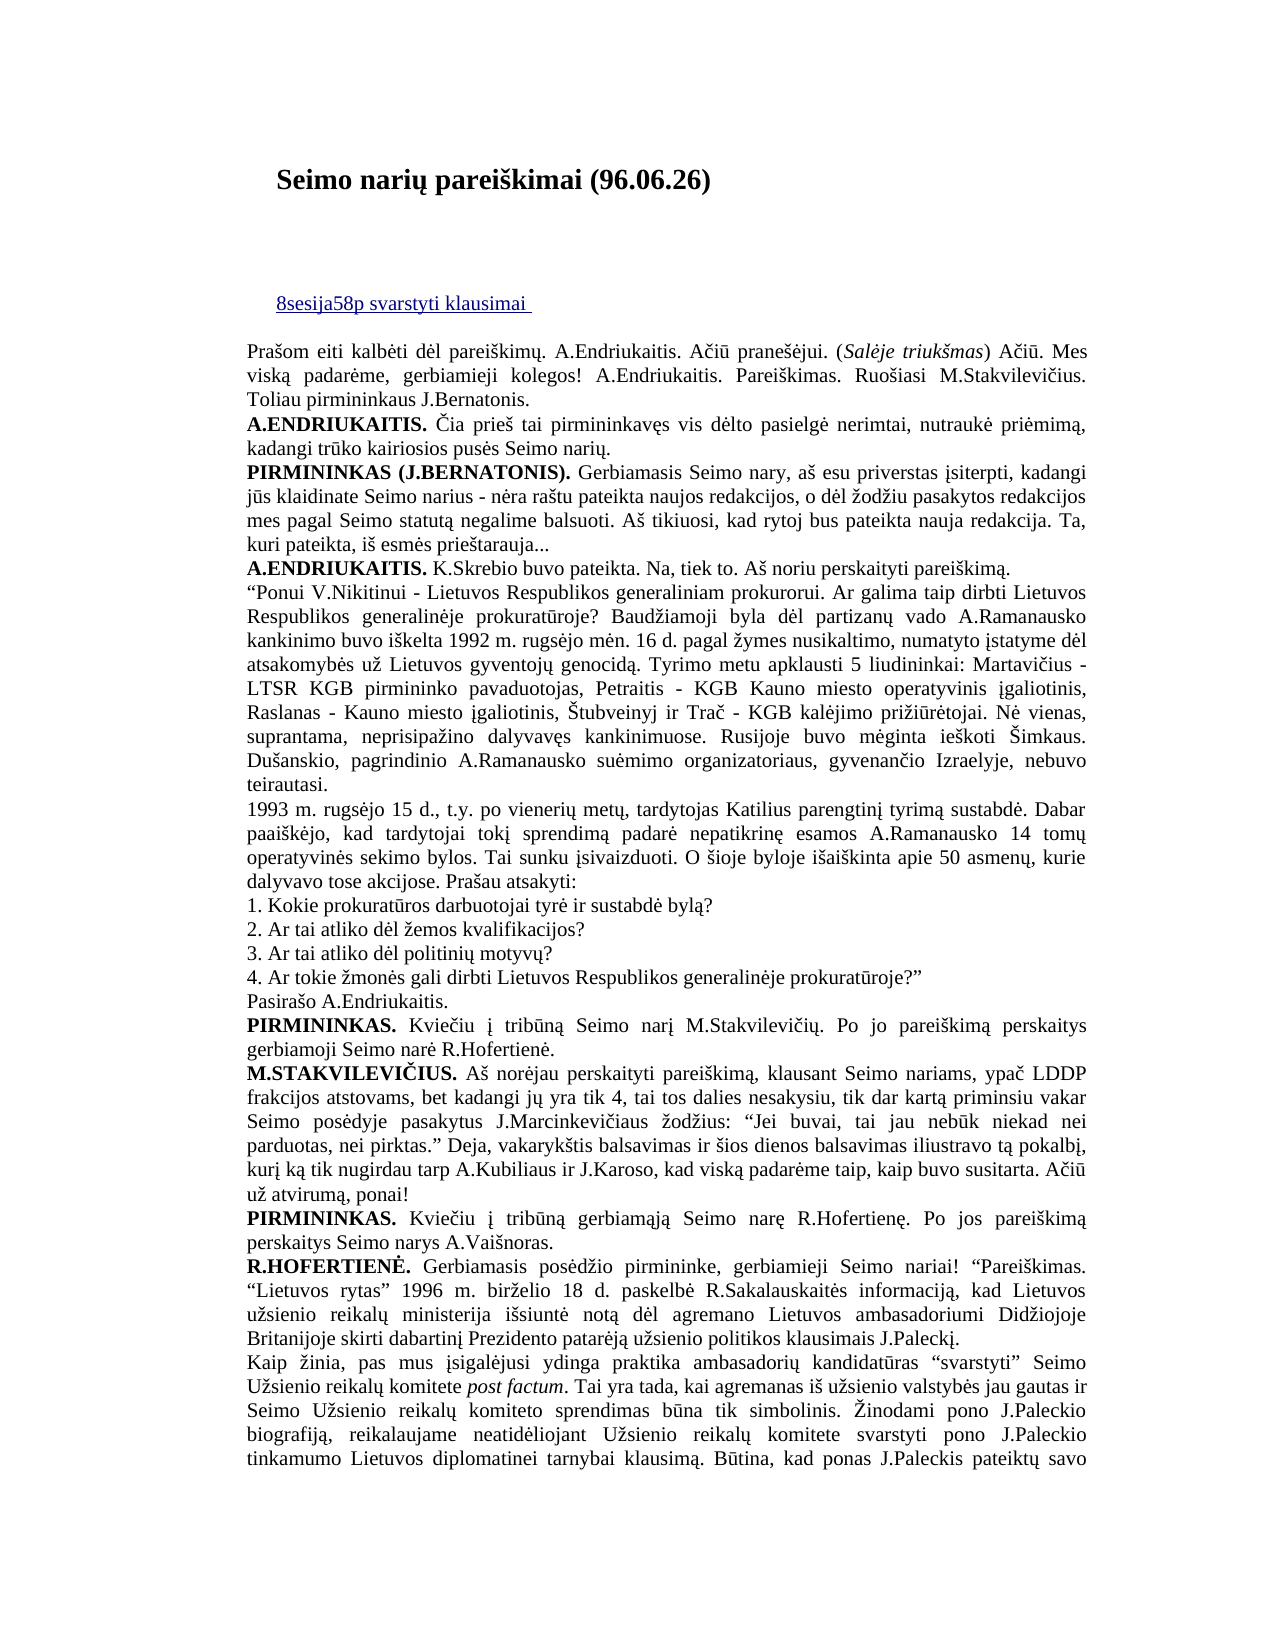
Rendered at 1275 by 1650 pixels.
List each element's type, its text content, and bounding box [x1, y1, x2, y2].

text Pasirašo A.Endriukaitis. [247, 989, 1087, 1013]
text 4. Ar tokie žmonės gali dirbti Lietuvos Respublikos generalinėje prokuratūroje?” [247, 965, 1087, 989]
text 8sesija58p svarstyti klausimai [247, 291, 1087, 315]
text “Ponui V.Nikitinui - Lietuvos Respublikos generaliniam prokurorui. Ar galima taip dirbti Lietuvos Respublikos generalinėje prokuratūroje? Baudžiamoji byla dėl partizanų vado A.Ramanausko kankinimo buvo iškelta 1992 m. rugsėjo mėn. 16 d. pagal žymes nusikaltimo, numatyto įstatyme dėl atsakomybės už Lietuvos gyventojų genocidą. Tyrimo metu apklausti 5 liudininkai: Martavičius - LTSR KGB pirmininko pavaduotojas, Petraitis - KGB Kauno miesto operatyvinis įgaliotinis, Raslanas - Kauno miesto įgaliotinis, Štubveinyj ir Trač - KGB kalėjimo prižiūrėtojai. Nė vienas, suprantama, neprisipažino dalyvavęs kankinimuose. Rusijoje buvo mėginta ieškoti Šimkaus. Dušanskio, pagrindinio A.Ramanausko suėmimo organizatoriaus, gyvenančio Izraelyje, nebuvo teirautasi. [247, 580, 1087, 796]
text PIRMININKAS. Kviečiu į tribūną gerbiamąją Seimo narę R.Hofertienę. Po jos pareiškimą perskaitys Seimo narys A.Vaišnoras. [247, 1206, 1087, 1254]
text 3. Ar tai atliko dėl politinių motyvų? [247, 941, 1087, 965]
text R.HOFERTIENĖ. Gerbiamasis posėdžio pirmininke, gerbiamieji Seimo nariai! “Pareiškimas. “Lietuvos rytas” 1996 m. birželio 18 d. paskelbė R.Sakalauskaitės informaciją, kad Lietuvos užsienio reikalų ministerija išsiuntė notą dėl agremano Lietuvos ambasadoriumi Didžiojoje Britanijoje skirti dabartinį Prezidento patarėją užsienio politikos klausimais J.Paleckį. [247, 1254, 1087, 1350]
text PIRMININKAS (J.BERNATONIS). Gerbiamasis Seimo nary, aš esu priverstas įsiterpti, kadangi jūs klaidinate Seimo narius - nėra raštu pateikta naujos redakcijos, o dėl žodžiu pasakytos redakcijos mes pagal Seimo statutą negalime balsuoti. Aš tikiuosi, kad rytoj bus pateikta nauja redakcija. Ta, kuri pateikta, iš esmės prieštarauja... [247, 459, 1087, 556]
text 1. Kokie prokuratūros darbuotojai tyrė ir sustabdė bylą? [247, 893, 1087, 917]
text A.ENDRIUKAITIS. K.Skrebio buvo pateikta. Na, tiek to. Aš noriu perskaityti pareiškimą. [247, 556, 1087, 580]
text 2. Ar tai atliko dėl žemos kvalifikacijos? [247, 917, 1087, 941]
text A.ENDRIUKAITIS. Čia prieš tai pirmininkavęs vis dėlto pasielgė nerimtai, nutraukė priėmimą, kadangi trūko kairiosios pusės Seimo narių. [247, 411, 1087, 459]
text Prašom eiti kalbėti dėl pareiškimų. A.Endriukaitis. Ačiū pranešėjui. (Salėje triukšmas) Ačiū. Mes viską padarėme, gerbiamieji kolegos! A.Endriukaitis. Pareiškimas. Ruošiasi M.Stakvilevičius. Toliau pirmininkaus J.Bernatonis. [247, 339, 1087, 411]
text Kaip žinia, pas mus įsigalėjusi ydinga praktika ambasadorių kandidatūras “svarstyti” Seimo Užsienio reikalų komitete post factum. Tai yra tada, kai agremanas iš užsienio valstybės jau gautas ir Seimo Užsienio reikalų komiteto sprendimas būna tik simbolinis. Žinodami pono J.Paleckio biografiją, reikalaujame neatidėliojant Užsienio reikalų komitete svarstyti pono J.Paleckio tinkamumo Lietuvos diplomatinei tarnybai klausimą. Būtina, kad ponas J.Paleckis pateiktų savo [247, 1350, 1087, 1470]
text M.STAKVILEVIČIUS. Aš norėjau perskaityti pareiškimą, klausant Seimo nariams, ypač LDDP frakcijos atstovams, bet kadangi jų yra tik 4, tai tos dalies nesakysiu, tik dar kartą priminsiu vakar Seimo posėdyje pasakytus J.Marcinkevičiaus žodžius: “Jei buvai, tai jau nebūk niekad nei parduotas, nei pirktas.” Deja, vakarykštis balsavimas ir šios dienos balsavimas iliustravo tą pokalbį, kurį ką tik nugirdau tarp A.Kubiliaus ir J.Karoso, kad viską padarėme taip, kaip buvo susitarta. Ačiū už atvirumą, ponai! [247, 1061, 1087, 1206]
text 1993 m. rugsėjo 15 d., t.y. po vienerių metų, tardytojas Katilius parengtinį tyrimą sustabdė. Dabar paaiškėjo, kad tardytojai tokį sprendimą padarė nepatikrinę esamos A.Ramanausko 14 tomų operatyvinės sekimo bylos. Tai sunku įsivaizduoti. O šioje byloje išaiškinta apie 50 asmenų, kurie dalyvavo tose akcijose. Prašau atsakyti: [247, 796, 1087, 893]
text Seimo narių pareiškimai (96.06.26) [247, 162, 1087, 196]
text PIRMININKAS. Kviečiu į tribūną Seimo narį M.Stakvilevičių. Po jo pareiškimą perskaitys gerbiamoji Seimo narė R.Hofertienė. [247, 1013, 1087, 1061]
